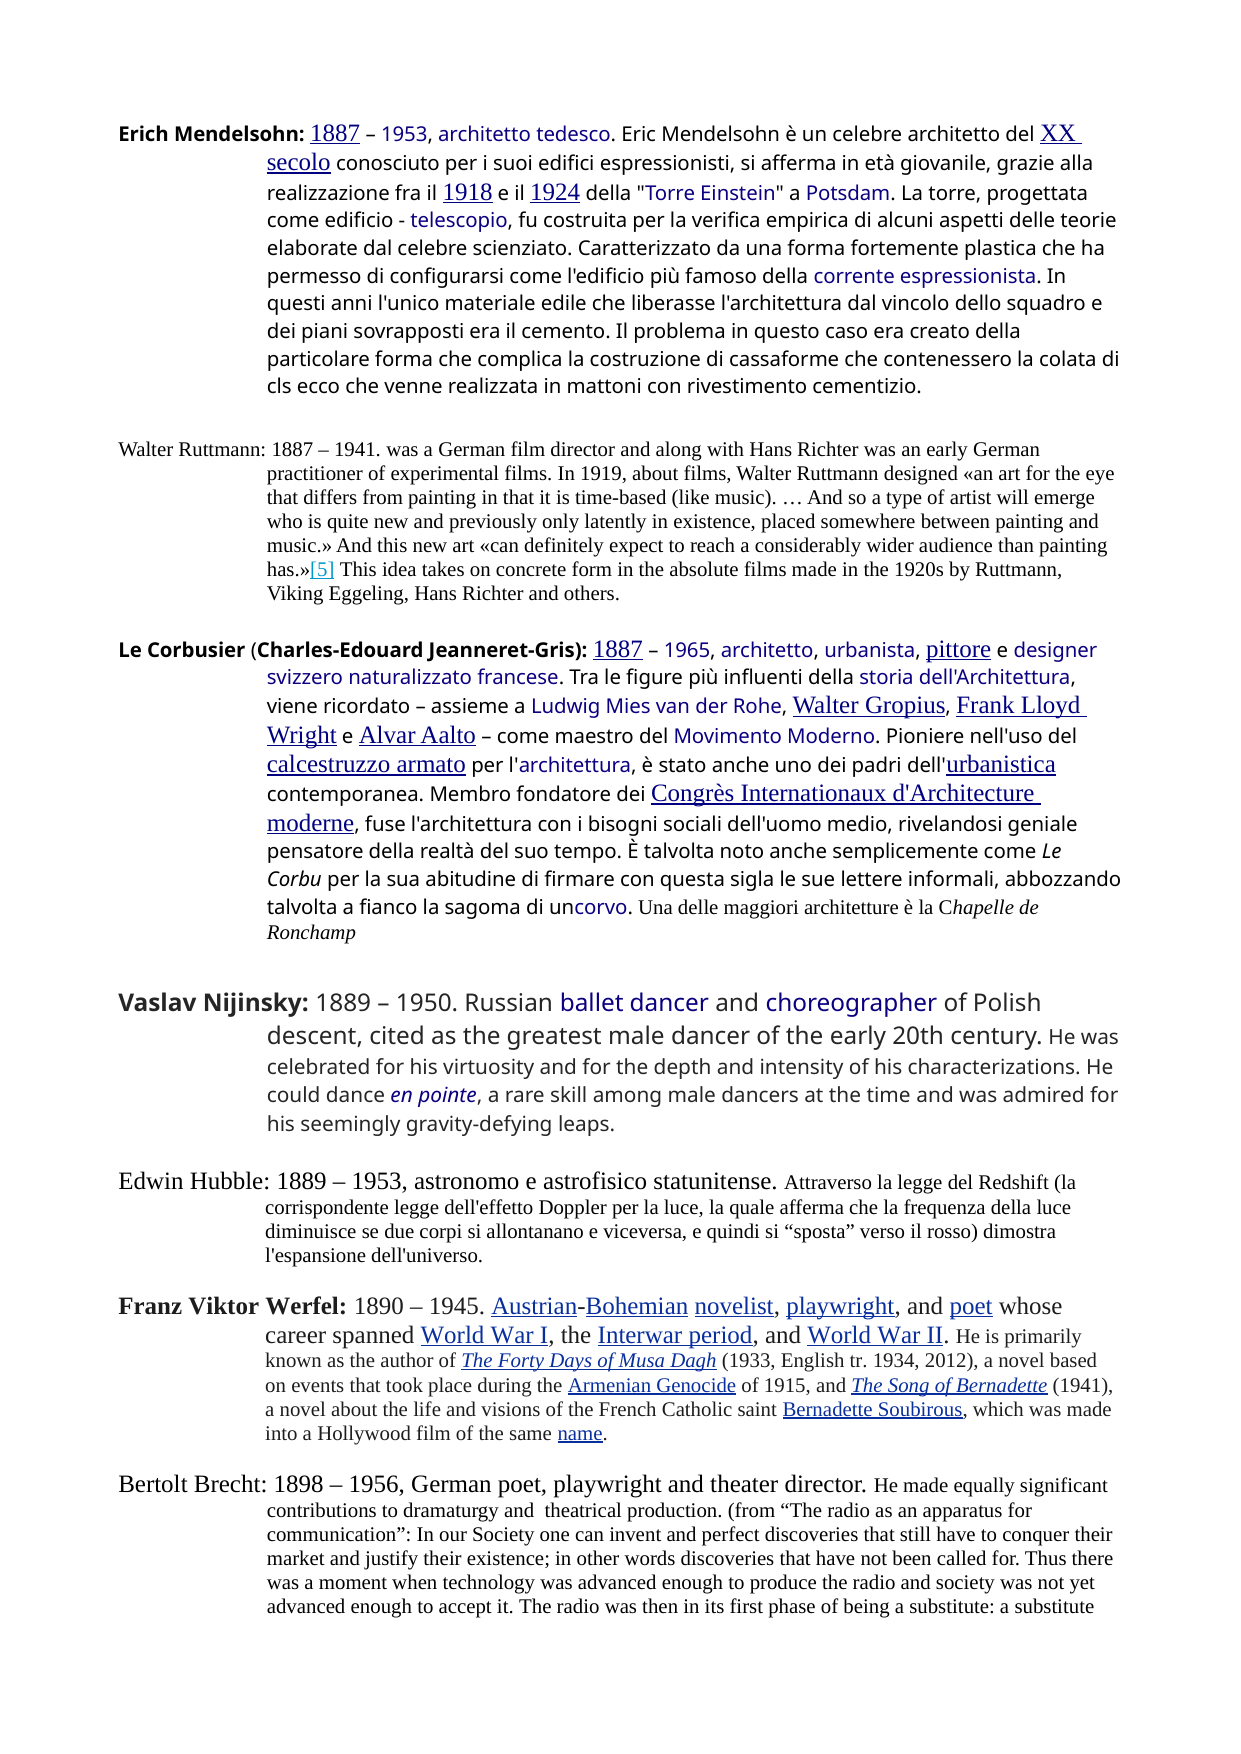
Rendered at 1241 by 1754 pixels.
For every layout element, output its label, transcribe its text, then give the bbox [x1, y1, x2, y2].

text Vaslav Nijinsky: 1889 – 1950. Russian ballet dancer and choreographer of Polish descent, cited as the greatest male dancer of the early 20th century. He was celebrated for his virtuosity and for the depth and intensity of his characterizations. He could dance en pointe, a rare skill among male dancers at the time and was admired for his seemingly gravity-defying leaps. [118, 985, 1122, 1137]
text Le Corbusier (Charles-Edouard Jeanneret-Gris): 1887 – 1965, architetto, urbanista, pittore e designer svizzero naturalizzato francese. Tra le figure più influenti della storia dell'Architettura, viene ricordato – assieme a Ludwig Mies van der Rohe, Walter Gropius, Frank Lloyd Wright e Alvar Aalto – come maestro del Movimento Moderno. Pioniere nell'uso del calcestruzzo armato per l'architettura, è stato anche uno dei padri dell'urbanistica contemporanea. Membro fondatore dei Congrès Internationaux d'Architecture moderne, fuse l'architettura con i bisogni sociali dell'uomo medio, rivelandosi geniale pensatore della realtà del suo tempo. È talvolta noto anche semplicemente come Le Corbu per la sua abitudine di firmare con questa sigla le sue lettere informali, abbozzando talvolta a fianco la sagoma di uncorvo. Una delle maggiori architetture è la Chapelle de Ronchamp [118, 634, 1122, 944]
text Erich Mendelsohn: 1887 – 1953, architetto tedesco. Eric Mendelsohn è un celebre architetto del XX secolo conosciuto per i suoi edifici espressionisti, si afferma in età giovanile, grazie alla realizzazione fra il 1918 e il 1924 della "Torre Einstein" a Potsdam. La torre, progettata come edificio - telescopio, fu costruita per la verifica empirica di alcuni aspetti delle teorie elaborate dal celebre scienziato. Caratterizzato da una forma fortemente plastica che ha permesso di configurarsi come l'edificio più famoso della corrente espressionista. In questi anni l'unico materiale edile che liberasse l'architettura dal vincolo dello squadro e dei piani sovrapposti era il cemento. Il problema in questo caso era creato della particolare forma che complica la costruzione di cassaforme che contenessero la colata di cls ecco che venne realizzata in mattoni con rivestimento cementizio. [118, 118, 1122, 400]
text Franz Viktor Werfel: 1890 – 1945. Austrian-Bohemian novelist, playwright, and poet whose career spanned World War I, the Interwar period, and World War II. He is primarily known as the author of The Forty Days of Musa Dagh (1933, English tr. 1934, 2012), a novel based on events that took place during the Armenian Genocide of 1915, and The Song of Bernadette (1941), a novel about the life and visions of the French Catholic saint Bernadette Soubirous, which was made into a Hollywood film of the same name. [118, 1291, 1122, 1445]
text Bertolt Brecht: 1898 – 1956, German poet, playwright and theater director. He made equally significant contributions to dramaturgy and theatrical production. (from “The radio as an apparatus for communication”: In our Society one can invent and perfect discoveries that still have to conquer their market and justify their existence; in other words discoveries that have not been called for. Thus there was a moment when technology was advanced enough to produce the radio and society was not yet advanced enough to accept it. The radio was then in its first phase of being a substitute: a substitute [118, 1469, 1122, 1618]
text Edwin Hubble: 1889 – 1953, astronomo e astrofisico statunitense. Attraverso la legge del Redshift (la corrispondente legge dell'effetto Doppler per la luce, la quale afferma che la frequenza della luce diminuisce se due corpi si allontanano e viceversa, e quindi si “sposta” verso il rosso) dimostra l'espansione dell'universo. [118, 1166, 1122, 1267]
text Walter Ruttmann: 1887 – 1941. was a German film director and along with Hans Richter was an early German practitioner of experimental films. In 1919, about films, Walter Ruttmann designed «an art for the eye that differs from painting in that it is time-based (like music). … And so a type of artist will emerge who is quite new and previously only latently in existence, placed somewhere between painting and music.» And this new art «can definitely expect to reach a considerably wider audience than painting has.»[5] This idea takes on concrete form in the absolute films made in the 1920s by Ruttmann, Viking Eggeling, Hans Richter and others. [118, 436, 1122, 605]
